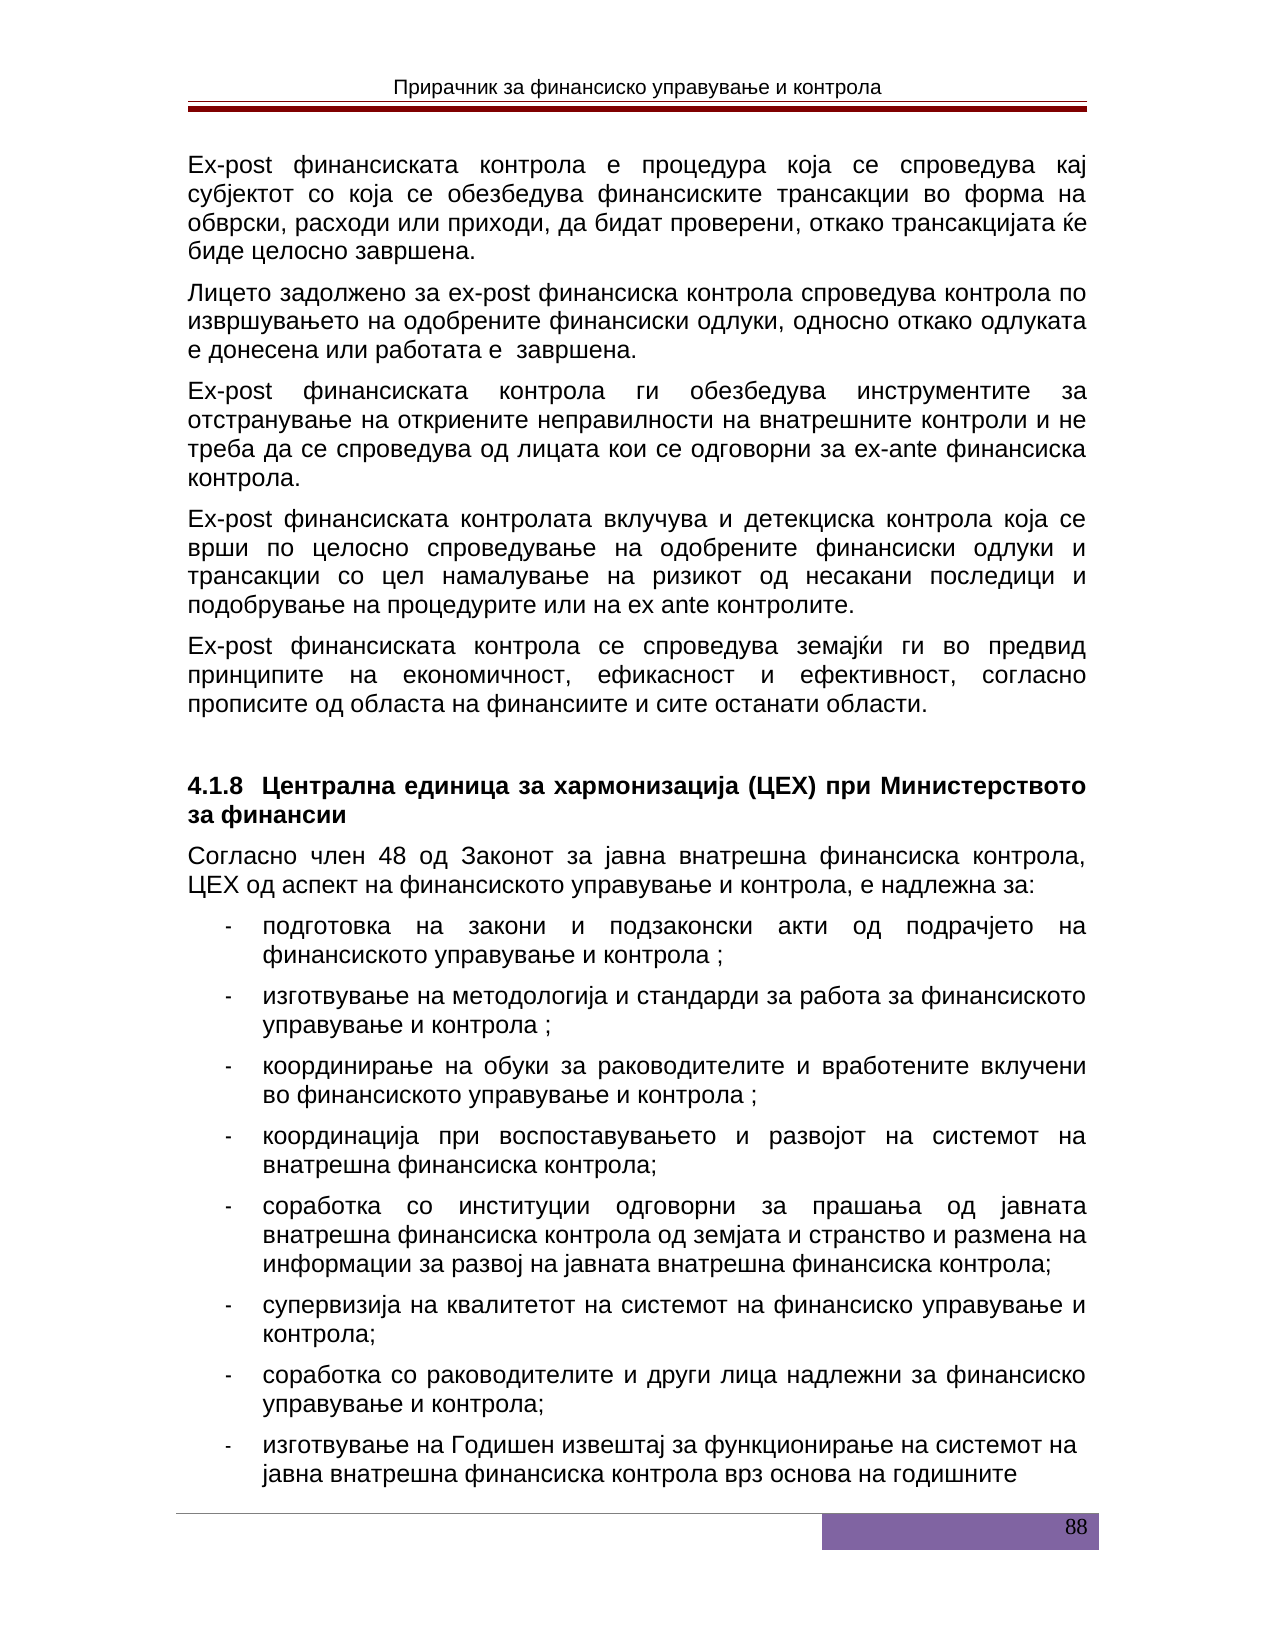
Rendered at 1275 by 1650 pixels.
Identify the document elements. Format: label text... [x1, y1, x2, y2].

text Ex-post финансиската контрола се спроведува земајќи ги во предвид принципите на економичност, ефикасност и ефективност, согласно прописите од областа на финансиите и сите останати области. [187, 631, 1087, 717]
text Лицето задолжено за еx-post финансиска контрола спроведува контрола по извршувањето на одобрените финансиски одлуки, односно откако одлуката е донесена или работата е завршена. [187, 277, 1087, 364]
text Ex-post финансиската контролата вклучува и детекциска контрола која се врши по целосно спроведување на одобрените финансиски одлуки и трансакции со цел намалување на ризикот од несакани последици и подобрување на процедурите или на ex ante контролите. [187, 504, 1087, 619]
list координација при воспоставувањето и развојот на системот на внатрешна финансиска контрола; [225, 1121, 1087, 1179]
list изготвување на Годишен извештај за функционирање на системот на јавна внатрешна финансиска контрола врз основа на годишните [225, 1430, 1087, 1487]
list координирање на обуки за раководителите и вработените вклучени во финансиското управување и контрола ; [225, 1051, 1087, 1109]
list соработка со раководителите и други лица надлежни за финансиско управување и контрола; [225, 1360, 1087, 1417]
text Ex-post финансиската контрола ги обезбедува инструментите за отстранување на откриените неправилности на внатрешните контроли и не треба да се спроведува од лицата кои се одговорни за ex-ante финансиска контрола. [187, 376, 1087, 491]
list супервизија на квалитетот на системот на финансиско управување и контрола; [225, 1290, 1087, 1347]
list подготовка на закони и подзаконски акти од подрачјето на финансиското управување и контрола ; [225, 911, 1087, 969]
text Еx-post финансиската контрола е процедура која се спроведува кај субјектот со која се обезбедува финансиските трансакции во форма на обврски, расходи или приходи, да бидат проверени, откако трансакцијата ќе биде целосно завршена. [187, 150, 1087, 265]
list изготвување на методологија и стандарди за работа за финансиското управување и контрола ; [225, 981, 1087, 1039]
text Согласно член 48 од Законот за јавна внатрешна финансиска контрола, ЦЕХ од аспект на финансиското управување и контрола, е надлежна за: [187, 841, 1087, 899]
text 4.1.8 Централна единица за хармонизација (ЦЕХ) при Министерството за финансии [187, 771, 1087, 829]
list соработка со институции одговорни за прашања од јавната внатрешна финансиска контрола од земјата и странство и размена на информации за развој на јавната внатрешна финансиска контрола; [225, 1191, 1087, 1277]
